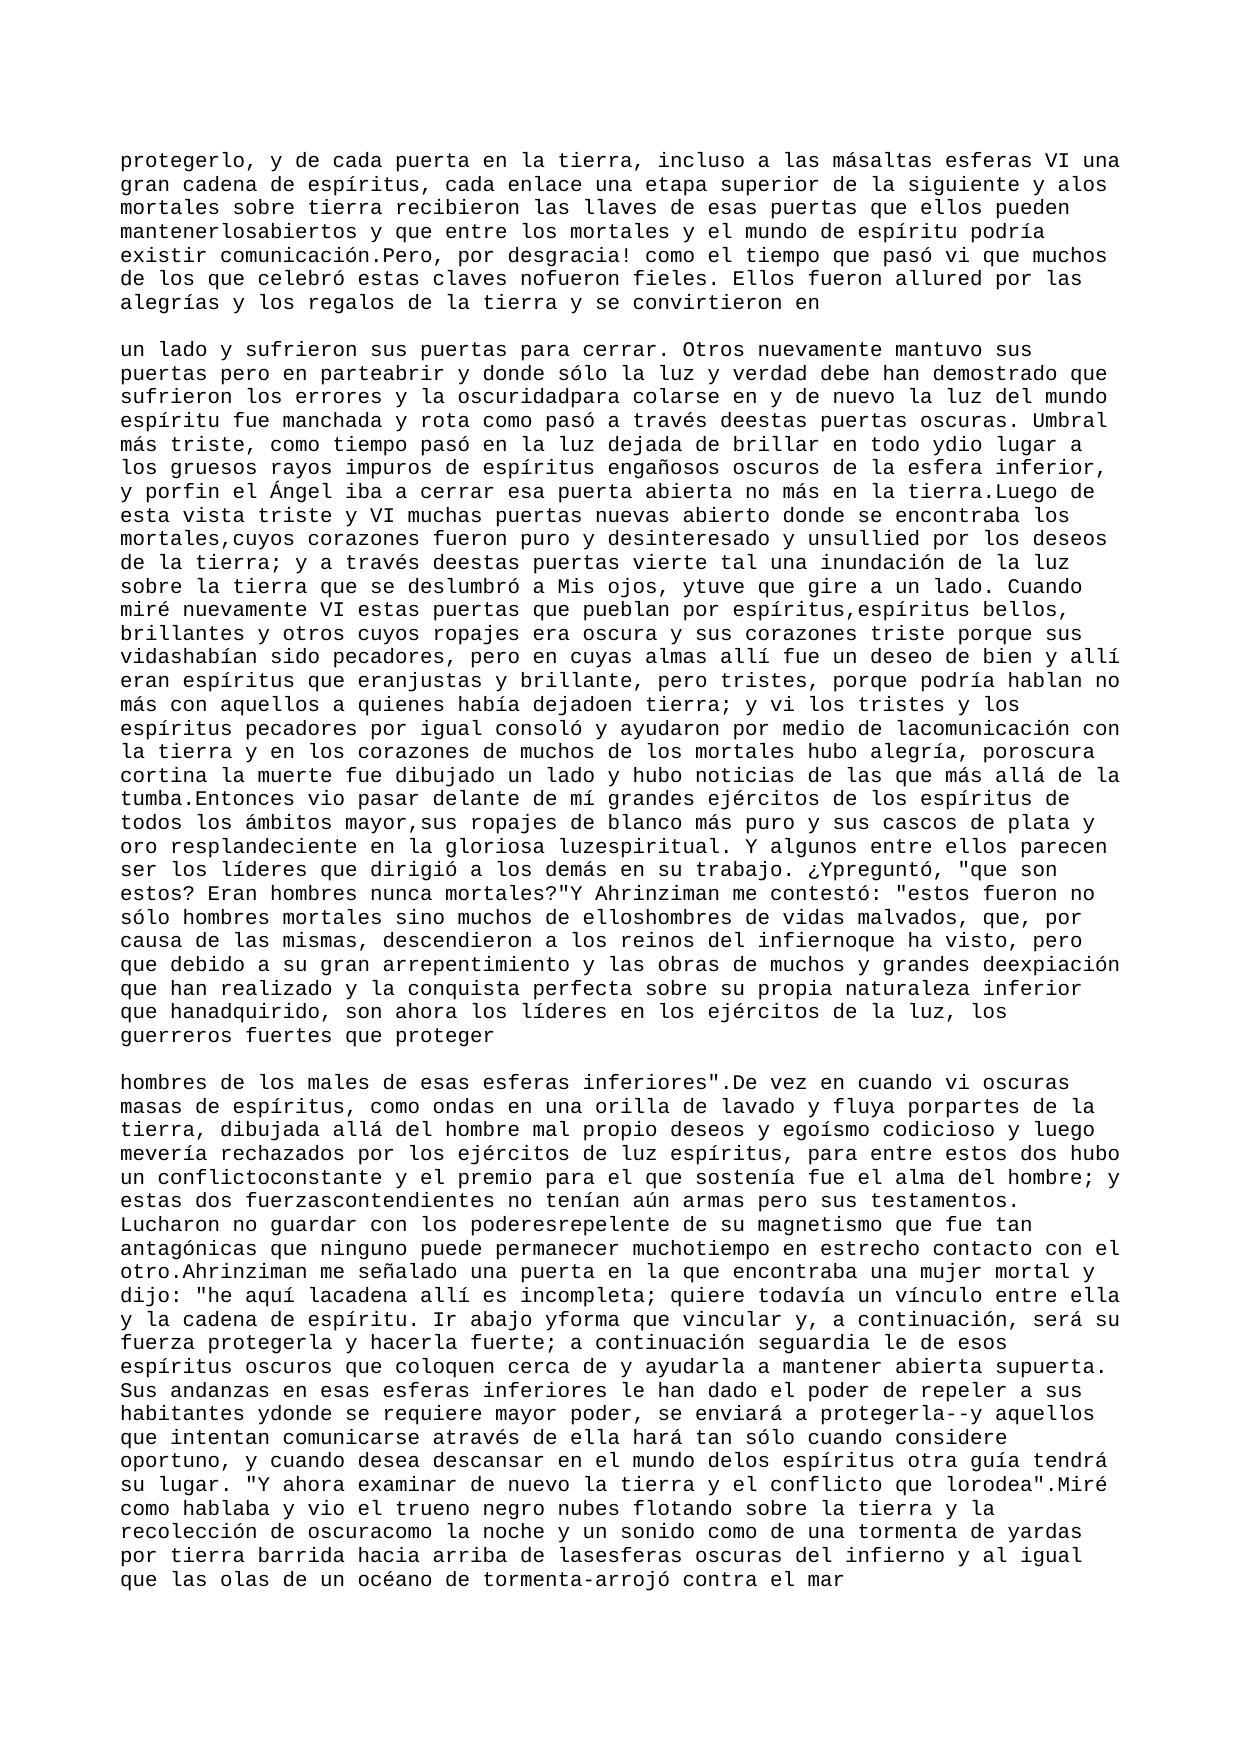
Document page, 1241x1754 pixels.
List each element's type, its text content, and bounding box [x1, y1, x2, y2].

text protegerlo, y de cada puerta en la tierra, incluso a las másaltas esferas VI una gran cadena de espíritus, cada enlace una etapa superior de la siguiente y alos mortales sobre tierra recibieron las llaves de esas puertas que ellos pueden mantenerlosabiertos y que entre los mortales y el mundo de espíritu podría existir comunicación.Pero, por desgracia! como el tiempo que pasó vi que muchos de los que celebró estas claves nofueron fieles. Ellos fueron allured por las alegrías y los regalos de la tierra y se convirtieron en [120, 150, 1120, 316]
text hombres de los males de esas esferas inferiores".De vez en cuando vi oscuras masas de espíritus, como ondas en una orilla de lavado y fluya porpartes de la tierra, dibujada allá del hombre mal propio deseos y egoísmo codicioso y luego mevería rechazados por los ejércitos de luz espíritus, para entre estos dos hubo un conflictoconstante y el premio para el que sostenía fue el alma del hombre; y estas dos fuerzascontendientes no tenían aún armas pero sus testamentos. Lucharon no guardar con los poderesrepelente de su magnetismo que fue tan antagónicas que ninguno puede permanecer muchotiempo en estrecho contacto con el otro.Ahrinziman me señalado una puerta en la que encontraba una mujer mortal y dijo: "he aquí lacadena allí es incompleta; quiere todavía un vínculo entre ella y la cadena de espíritu. Ir abajo yforma que vincular y, a continuación, será su fuerza protegerla y hacerla fuerte; a continuación seguardia le de esos espíritus oscuros que coloquen cerca de y ayudarla a mantener abierta supuerta. Sus andanzas en esas esferas inferiores le han dado el poder de repeler a sus habitantes ydonde se requiere mayor poder, se enviará a protegerla--y aquellos que intentan comunicarse através de ella hará tan sólo cuando considere oportuno, y cuando desea descansar en el mundo delos espíritus otra guía tendrá su lugar. "Y ahora examinar de nuevo la tierra y el conflicto que lorodea".Miré como hablaba y vio el trueno negro nubes flotando sobre la tierra y la recolección de oscuracomo la noche y un sonido como de una tormenta de yardas por tierra barrida hacia arriba de lasesferas oscuras del infierno y al igual que las olas de un océano de tormenta-arrojó contra el mar [120, 1072, 1120, 1592]
text un lado y sufrieron sus puertas para cerrar. Otros nuevamente mantuvo sus puertas pero en parteabrir y donde sólo la luz y verdad debe han demostrado que sufrieron los errores y la oscuridadpara colarse en y de nuevo la luz del mundo espíritu fue manchada y rota como pasó a través deestas puertas oscuras. Umbral más triste, como tiempo pasó en la luz dejada de brillar en todo ydio lugar a los gruesos rayos impuros de espíritus engañosos oscuros de la esfera inferior, y porfin el Ángel iba a cerrar esa puerta abierta no más en la tierra.Luego de esta vista triste y VI muchas puertas nuevas abierto donde se encontraba los mortales,cuyos corazones fueron puro y desinteresado y unsullied por los deseos de la tierra; y a través deestas puertas vierte tal una inundación de la luz sobre la tierra que se deslumbró a Mis ojos, ytuve que gire a un lado. Cuando miré nuevamente VI estas puertas que pueblan por espíritus,espíritus bellos, brillantes y otros cuyos ropajes era oscura y sus corazones triste porque sus vidashabían sido pecadores, pero en cuyas almas allí fue un deseo de bien y allí eran espíritus que eranjustas y brillante, pero tristes, porque podría hablan no más con aquellos a quienes había dejadoen tierra; y vi los tristes y los espíritus pecadores por igual consoló y ayudaron por medio de lacomunicación con la tierra y en los corazones de muchos de los mortales hubo alegría, poroscura cortina la muerte fue dibujado un lado y hubo noticias de las que más allá de la tumba.Entonces vio pasar delante de mí grandes ejércitos de los espíritus de todos los ámbitos mayor,sus ropajes de blanco más puro y sus cascos de plata y oro resplandeciente en la gloriosa luzespiritual. Y algunos entre ellos parecen ser los líderes que dirigió a los demás en su trabajo. ¿Ypreguntó, "que son estos? Eran hombres nunca mortales?"Y Ahrinziman me contestó: "estos fueron no sólo hombres mortales sino muchos de elloshombres de vidas malvados, que, por causa de las mismas, descendieron a los reinos del infiernoque ha visto, pero que debido a su gran arrepentimiento y las obras de muchos y grandes deexpiación que han realizado y la conquista perfecta sobre su propia naturaleza inferior que hanadquirido, son ahora los líderes en los ejércitos de la luz, los guerreros fuertes que proteger [120, 339, 1120, 1048]
